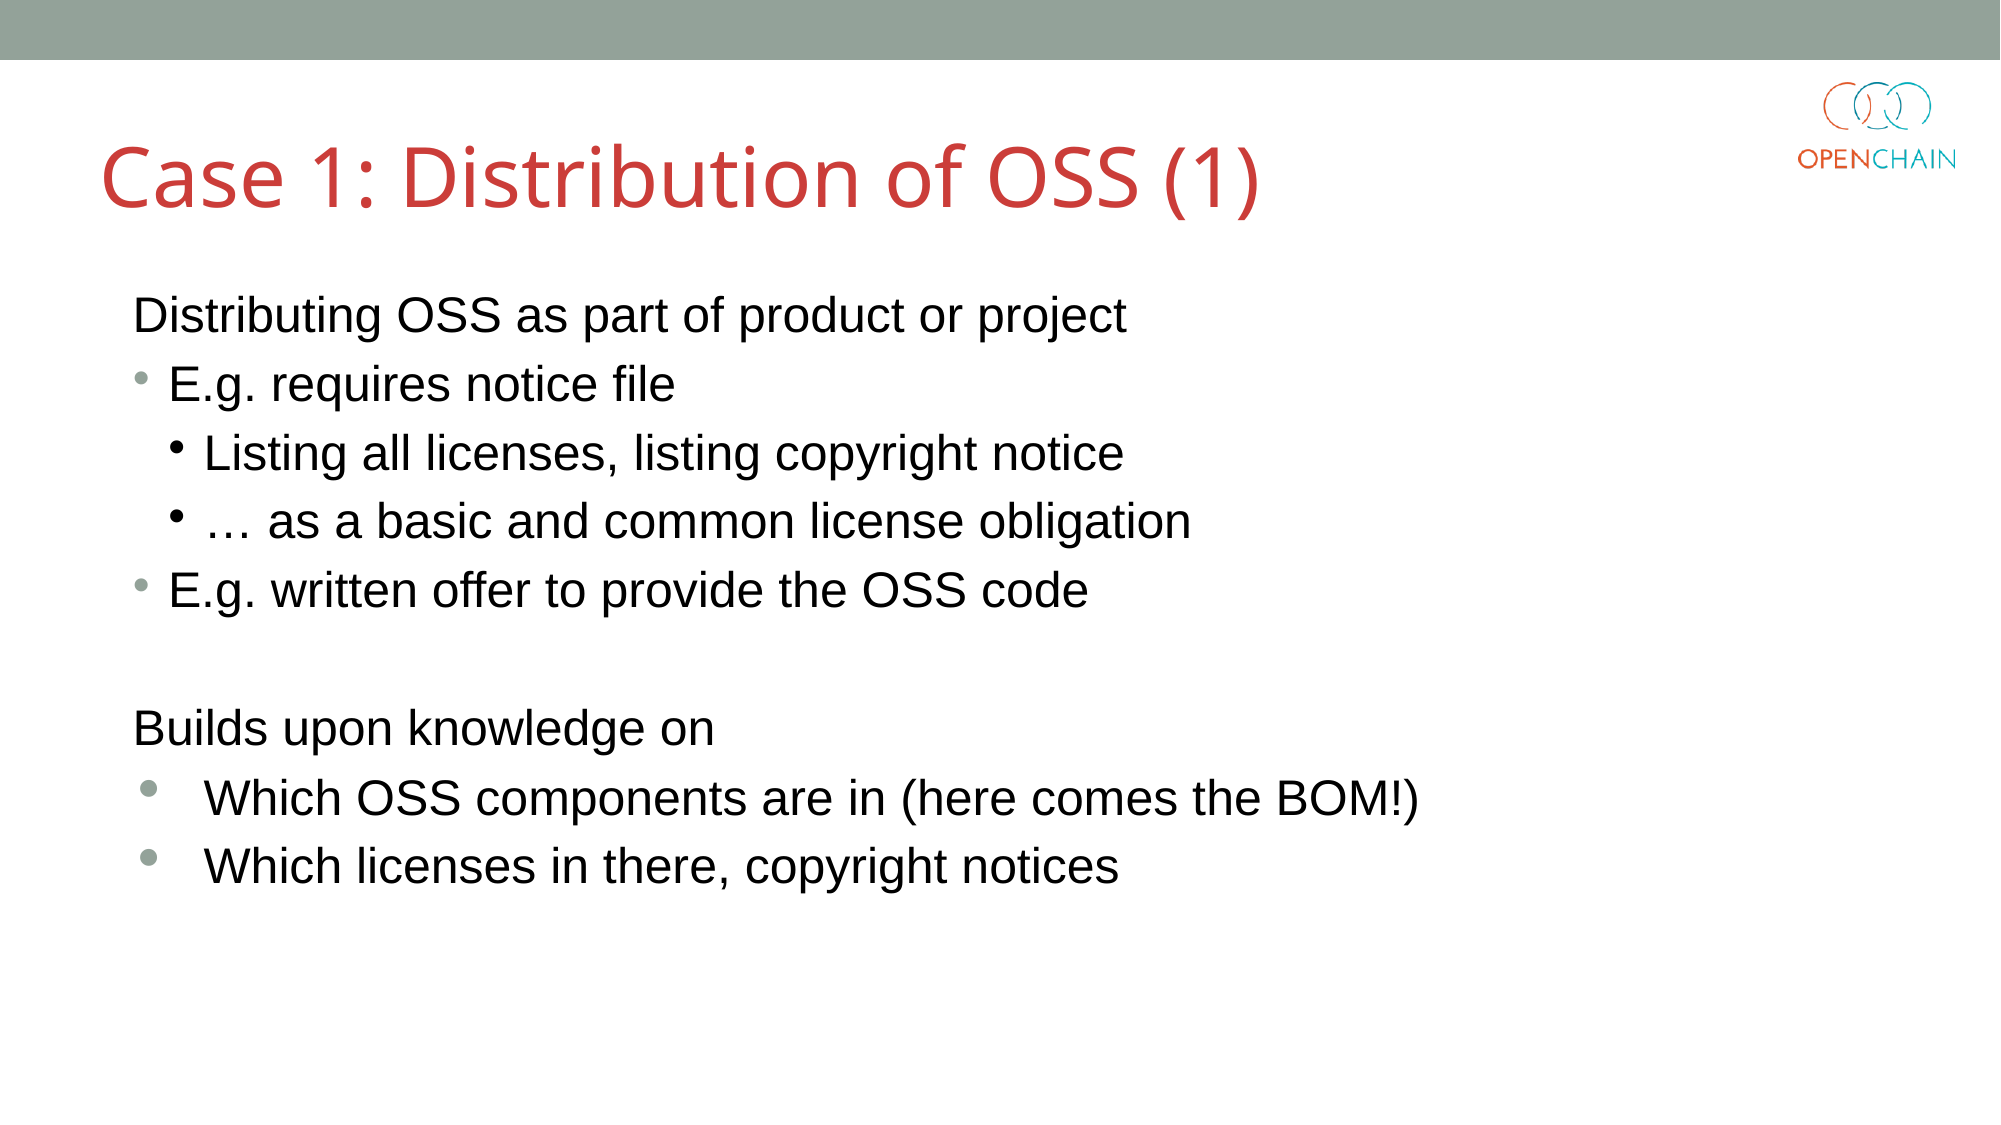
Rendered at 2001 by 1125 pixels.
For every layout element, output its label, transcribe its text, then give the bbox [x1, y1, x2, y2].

text_box Case 1: Distribution of OSS (1) [99, 52, 1900, 225]
text_box Distributing OSS as part of product or project E.g. requires notice file Listing all licenses, listing copyright notice … as a basic and common license obligation E.g. written offer to provide the OSS code Builds upon knowledge on Which OSS components are in (here comes the BOM!) Which licenses in there, copyright notices [117, 265, 1929, 844]
picture [1900, 82, 1955, 169]
